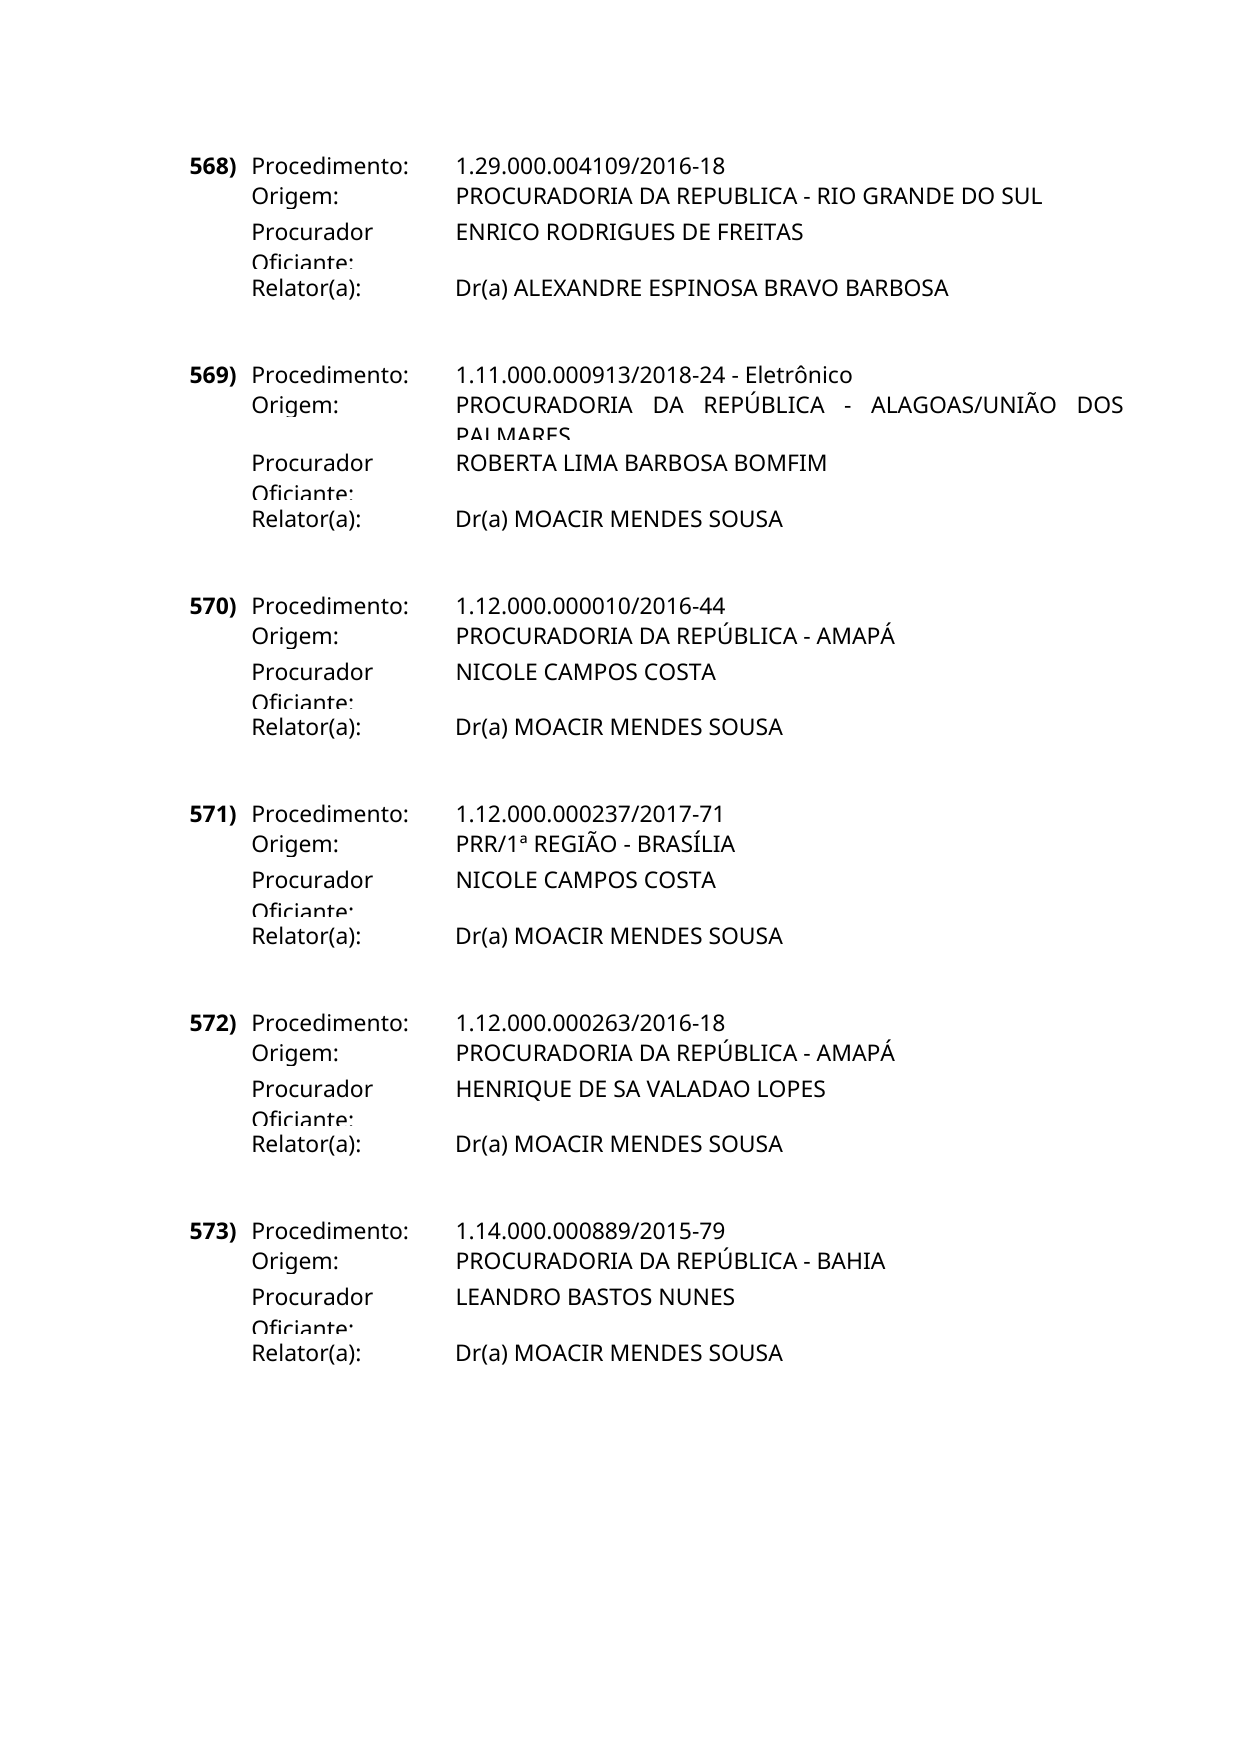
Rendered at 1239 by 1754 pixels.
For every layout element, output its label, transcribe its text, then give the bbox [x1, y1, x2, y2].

table_cell [1125, 857, 1239, 864]
table_cell [1125, 741, 1239, 798]
table_cell 569) [189, 359, 251, 387]
table_cell [189, 920, 251, 950]
table_cell PRR/1ª REGIÃO - BRASÍLIA [455, 828, 1124, 857]
table_cell [0, 417, 189, 439]
table_cell ROBERTA LIMA BARBOSA BOMFIM [455, 447, 1124, 498]
table_cell [251, 302, 455, 358]
table_cell [0, 828, 189, 857]
table_cell Origem: [251, 389, 455, 417]
table_cell [189, 711, 251, 741]
table_cell [455, 741, 1124, 798]
table_header [0, 0, 189, 150]
table_cell [1125, 440, 1239, 447]
table_cell 1.12.000.000010/2016-44 [455, 590, 1124, 618]
table_cell [251, 1065, 455, 1073]
table_cell [0, 648, 189, 656]
table_cell [1125, 216, 1239, 267]
table_cell [189, 1274, 251, 1281]
table_cell [0, 1073, 189, 1124]
table_cell [189, 864, 251, 915]
table_cell [1125, 209, 1239, 216]
table_cell [189, 503, 251, 533]
table_cell [1125, 359, 1239, 387]
table_cell [0, 798, 189, 827]
table_cell [1125, 302, 1239, 358]
table_cell [189, 1281, 251, 1332]
table_cell [0, 1065, 189, 1073]
table_cell NICOLE CAMPOS COSTA [455, 864, 1124, 915]
table_cell [189, 620, 251, 648]
table_cell [189, 533, 251, 589]
table_cell Procurador Oficiante: [251, 656, 455, 708]
table_cell [0, 620, 189, 648]
table_cell [189, 389, 251, 417]
table_cell [0, 180, 189, 208]
table_cell [189, 1037, 251, 1065]
table_header Relator(a): [251, 711, 455, 740]
table_cell [0, 447, 189, 498]
table_cell Origem: [251, 180, 455, 208]
table_cell [0, 359, 189, 387]
table_cell [0, 864, 189, 915]
table_cell [0, 656, 189, 707]
table_cell 1.12.000.000263/2016-18 [455, 1007, 1124, 1035]
table_header Dr(a) MOACIR MENDES SOUSA [455, 503, 1122, 531]
table_cell [0, 920, 189, 950]
table_cell [0, 1007, 189, 1035]
table_cell LEANDRO BASTOS NUNES [455, 1281, 1124, 1332]
table_cell [251, 857, 455, 864]
table_cell PROCURADORIA DA REPÚBLICA - AMAPÁ [455, 620, 1124, 648]
table_cell [1125, 389, 1239, 417]
table_cell 1.12.000.000237/2017-71 [455, 798, 1124, 827]
table_cell [189, 209, 251, 216]
table_cell [0, 741, 189, 798]
table_cell [0, 209, 189, 216]
table_cell Procedimento: [251, 150, 455, 178]
table_cell Procurador Oficiante: [251, 1073, 455, 1125]
table_cell [189, 216, 251, 267]
table_cell [251, 1158, 455, 1215]
table_cell [0, 533, 189, 589]
table_cell [0, 711, 189, 741]
table_cell [189, 1073, 251, 1124]
table_cell NICOLE CAMPOS COSTA [455, 656, 1124, 707]
table_cell [189, 950, 251, 1007]
table_cell [189, 1245, 251, 1274]
table_cell [0, 1215, 189, 1244]
table_header Relator(a): [251, 503, 455, 531]
table_cell [1125, 533, 1239, 589]
table_cell [1125, 417, 1239, 439]
table_cell [0, 1337, 189, 1367]
table_header Relator(a): [251, 1128, 455, 1157]
table_cell [0, 1037, 189, 1065]
table_cell [251, 440, 455, 447]
table_header [251, 0, 455, 150]
table_cell [189, 180, 251, 208]
table_cell PROCURADORIA DA REPÚBLICA - BAHIA [455, 1245, 1124, 1274]
table_cell [1125, 920, 1239, 950]
table_cell [1125, 828, 1239, 857]
table_header [455, 0, 1124, 150]
table_cell HENRIQUE DE SA VALADAO LOPES [455, 1073, 1124, 1124]
table_cell [1125, 1215, 1239, 1244]
table_cell [189, 648, 251, 656]
table_header Dr(a) MOACIR MENDES SOUSA [455, 920, 1122, 948]
table_cell [455, 533, 1124, 589]
table_cell Procurador Oficiante: [251, 1281, 455, 1334]
table_cell Origem: [251, 1245, 455, 1274]
table_cell 1.14.000.000889/2015-79 [455, 1215, 1124, 1244]
table_cell [455, 302, 1124, 358]
table_cell [189, 447, 251, 498]
table_cell [455, 440, 1124, 447]
table_cell [0, 1281, 189, 1332]
table_cell 572) [189, 1007, 251, 1035]
table_cell [0, 1128, 189, 1158]
table_cell [1125, 656, 1239, 707]
table_cell [1125, 1274, 1239, 1281]
table_cell [189, 272, 251, 302]
table_cell 571) [189, 798, 251, 827]
table_header [1125, 0, 1239, 150]
table_cell [251, 209, 455, 216]
table_cell Procurador Oficiante: [251, 216, 455, 268]
table_cell [1125, 648, 1239, 656]
table_cell [1125, 150, 1239, 178]
table_cell [455, 950, 1124, 1007]
table_cell [1125, 272, 1239, 302]
table_header Dr(a) MOACIR MENDES SOUSA [455, 711, 1122, 740]
table_cell [189, 302, 251, 358]
table_cell [189, 1337, 251, 1367]
table_cell Procedimento: [251, 1215, 455, 1244]
table_cell [0, 216, 189, 267]
table_cell [251, 1274, 455, 1281]
table_cell [1125, 1128, 1239, 1158]
table_cell PROCURADORIA DA REPUBLICA - RIO GRANDE DO SUL [455, 180, 1124, 208]
table_cell [1125, 1065, 1239, 1073]
table_header Relator(a): [251, 272, 455, 300]
table_cell 570) [189, 590, 251, 618]
table_cell [0, 503, 189, 533]
table_cell ENRICO RODRIGUES DE FREITAS [455, 216, 1124, 267]
table_cell PROCURADORIA DA REPÚBLICA - AMAPÁ [455, 1037, 1124, 1065]
table_cell Procedimento: [251, 359, 455, 387]
table_cell Procedimento: [251, 1007, 455, 1035]
table_cell [1125, 180, 1239, 208]
table_cell [0, 440, 189, 447]
table_cell [189, 417, 251, 439]
table_cell [0, 302, 189, 358]
table_cell [0, 150, 189, 178]
table_cell [0, 857, 189, 864]
table_cell [189, 440, 251, 447]
table_cell [0, 389, 189, 417]
table_header Dr(a) MOACIR MENDES SOUSA [455, 1337, 1122, 1365]
table_cell [189, 1128, 251, 1158]
table_cell [1125, 1245, 1239, 1274]
table_cell [1125, 1073, 1239, 1124]
table_cell [455, 648, 1124, 656]
table_cell 573) [189, 1215, 251, 1244]
table_cell [455, 857, 1124, 864]
table_cell [251, 950, 455, 1007]
table_cell [1125, 950, 1239, 1007]
table_cell [189, 656, 251, 707]
table_cell [0, 1245, 189, 1274]
table_cell [0, 1158, 189, 1215]
table_header Dr(a) MOACIR MENDES SOUSA [455, 1128, 1122, 1157]
table_cell Procurador Oficiante: [251, 864, 455, 917]
table_cell [1125, 1158, 1239, 1215]
table_cell Procedimento: [251, 798, 455, 827]
table_cell [1125, 798, 1239, 827]
table_cell 568) [189, 150, 251, 178]
table_header [189, 0, 251, 150]
table_cell [189, 828, 251, 857]
table_cell [251, 741, 455, 798]
table_cell [1125, 1337, 1239, 1367]
table_cell [1125, 864, 1239, 915]
table_cell 1.11.000.000913/2018-24 - Eletrônico [455, 359, 1124, 387]
table_cell [1125, 1281, 1239, 1332]
table_cell Origem: [251, 620, 455, 648]
table_cell [1125, 620, 1239, 648]
table_cell [0, 272, 189, 302]
table_cell Procedimento: [251, 590, 455, 618]
table_cell [455, 1065, 1124, 1073]
table_cell PROCURADORIA DA REPÚBLICA - ALAGOAS/UNIÃO DOS PALMARES [455, 389, 1124, 439]
table_cell [189, 1065, 251, 1073]
table_cell [455, 1158, 1124, 1215]
table_cell [1125, 590, 1239, 618]
table_cell [1125, 1037, 1239, 1065]
table_cell Origem: [251, 828, 455, 857]
table_cell Origem: [251, 1037, 455, 1065]
table_cell [0, 1274, 189, 1281]
table_header Relator(a): [251, 920, 455, 948]
table_cell [455, 209, 1124, 216]
table_cell [251, 417, 455, 439]
table_cell [1125, 503, 1239, 533]
table_cell [1125, 447, 1239, 498]
table_cell [1125, 1007, 1239, 1035]
table_cell [251, 648, 455, 656]
table_header Dr(a) ALEXANDRE ESPINOSA BRAVO BARBOSA [455, 272, 1122, 300]
table_cell Procurador Oficiante: [251, 447, 455, 499]
table_cell [0, 590, 189, 618]
table_header Relator(a): [251, 1337, 455, 1365]
table_cell [251, 533, 455, 589]
table_cell [189, 741, 251, 798]
table_cell 1.29.000.004109/2016-18 [455, 150, 1124, 178]
table_cell [455, 1274, 1124, 1281]
table_cell [189, 1158, 251, 1215]
table_cell [0, 950, 189, 1007]
table_cell [1125, 711, 1239, 741]
table_cell [189, 857, 251, 864]
